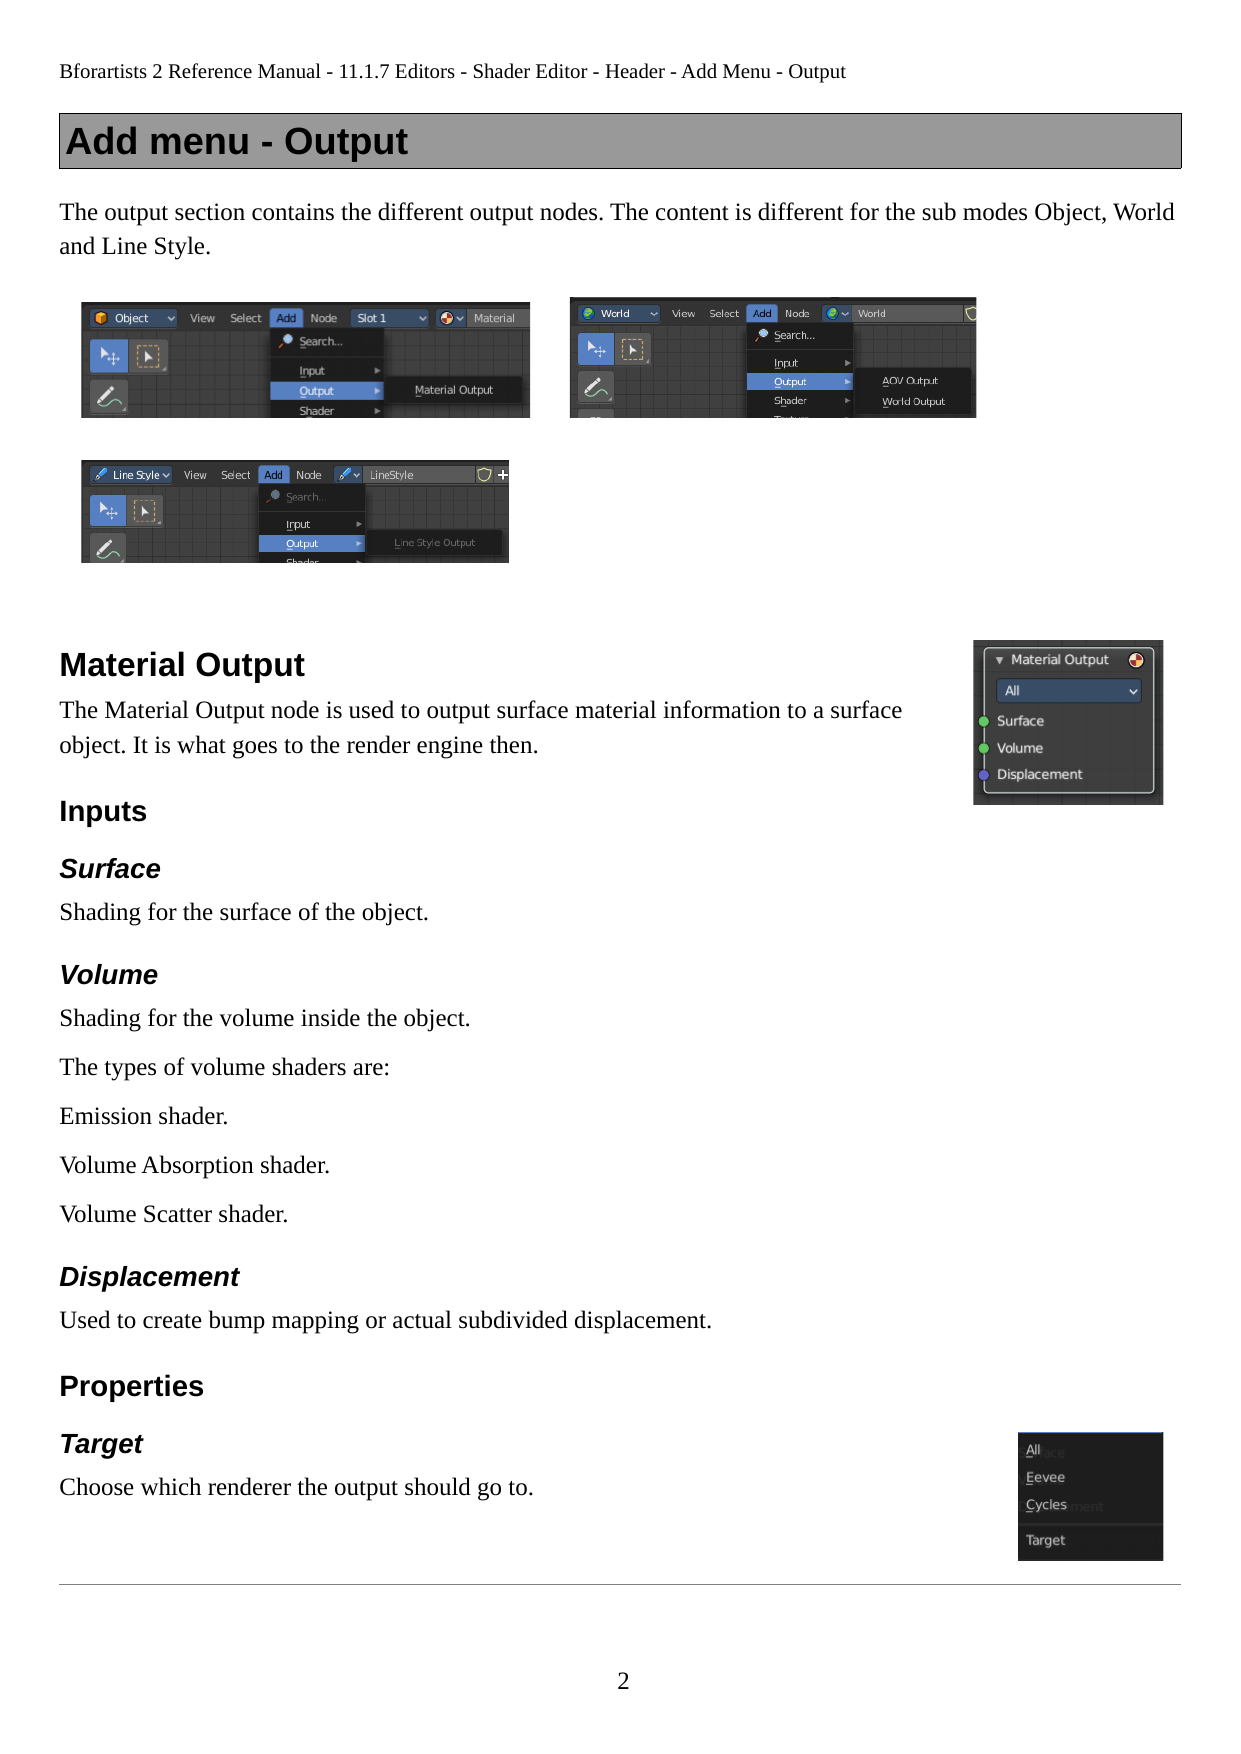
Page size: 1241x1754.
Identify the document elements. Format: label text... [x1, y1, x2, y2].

text The Material Output node is used to output surface material information to a surface object. It is what goes to the render engine then. [59, 696, 973, 759]
text Shading for the surface of the object. [59, 897, 1181, 926]
text The output section contains the different output nodes. The content is different for the sub modes Object, World and Line Style. [59, 197, 1181, 260]
picture [81, 302, 530, 418]
table_header Add menu - Output [60, 114, 1181, 168]
subtitle Volume [59, 958, 1181, 990]
text Used to create bump mapping or actual subdivided displacement. [59, 1305, 1181, 1334]
text Volume Scatter shader. [59, 1199, 1181, 1228]
subtitle Inputs [59, 794, 1181, 827]
text Shading for the volume inside the object. [59, 1003, 1181, 1032]
subtitle Target [59, 1427, 1181, 1459]
subtitle Surface [59, 852, 1181, 884]
text The types of volume shaders are: [59, 1052, 1181, 1081]
subtitle [1164, 644, 1181, 683]
picture [81, 460, 509, 563]
picture [973, 640, 1164, 805]
text Emission shader. [59, 1101, 1181, 1130]
text Choose which renderer the output should go to. [59, 1472, 1018, 1501]
text Volume Absorption shader. [59, 1150, 1181, 1179]
subtitle Displacement [59, 1261, 1181, 1292]
picture [1018, 1432, 1164, 1561]
subtitle Material Output [59, 644, 973, 683]
subtitle Properties [59, 1369, 1181, 1402]
picture [569, 297, 977, 418]
